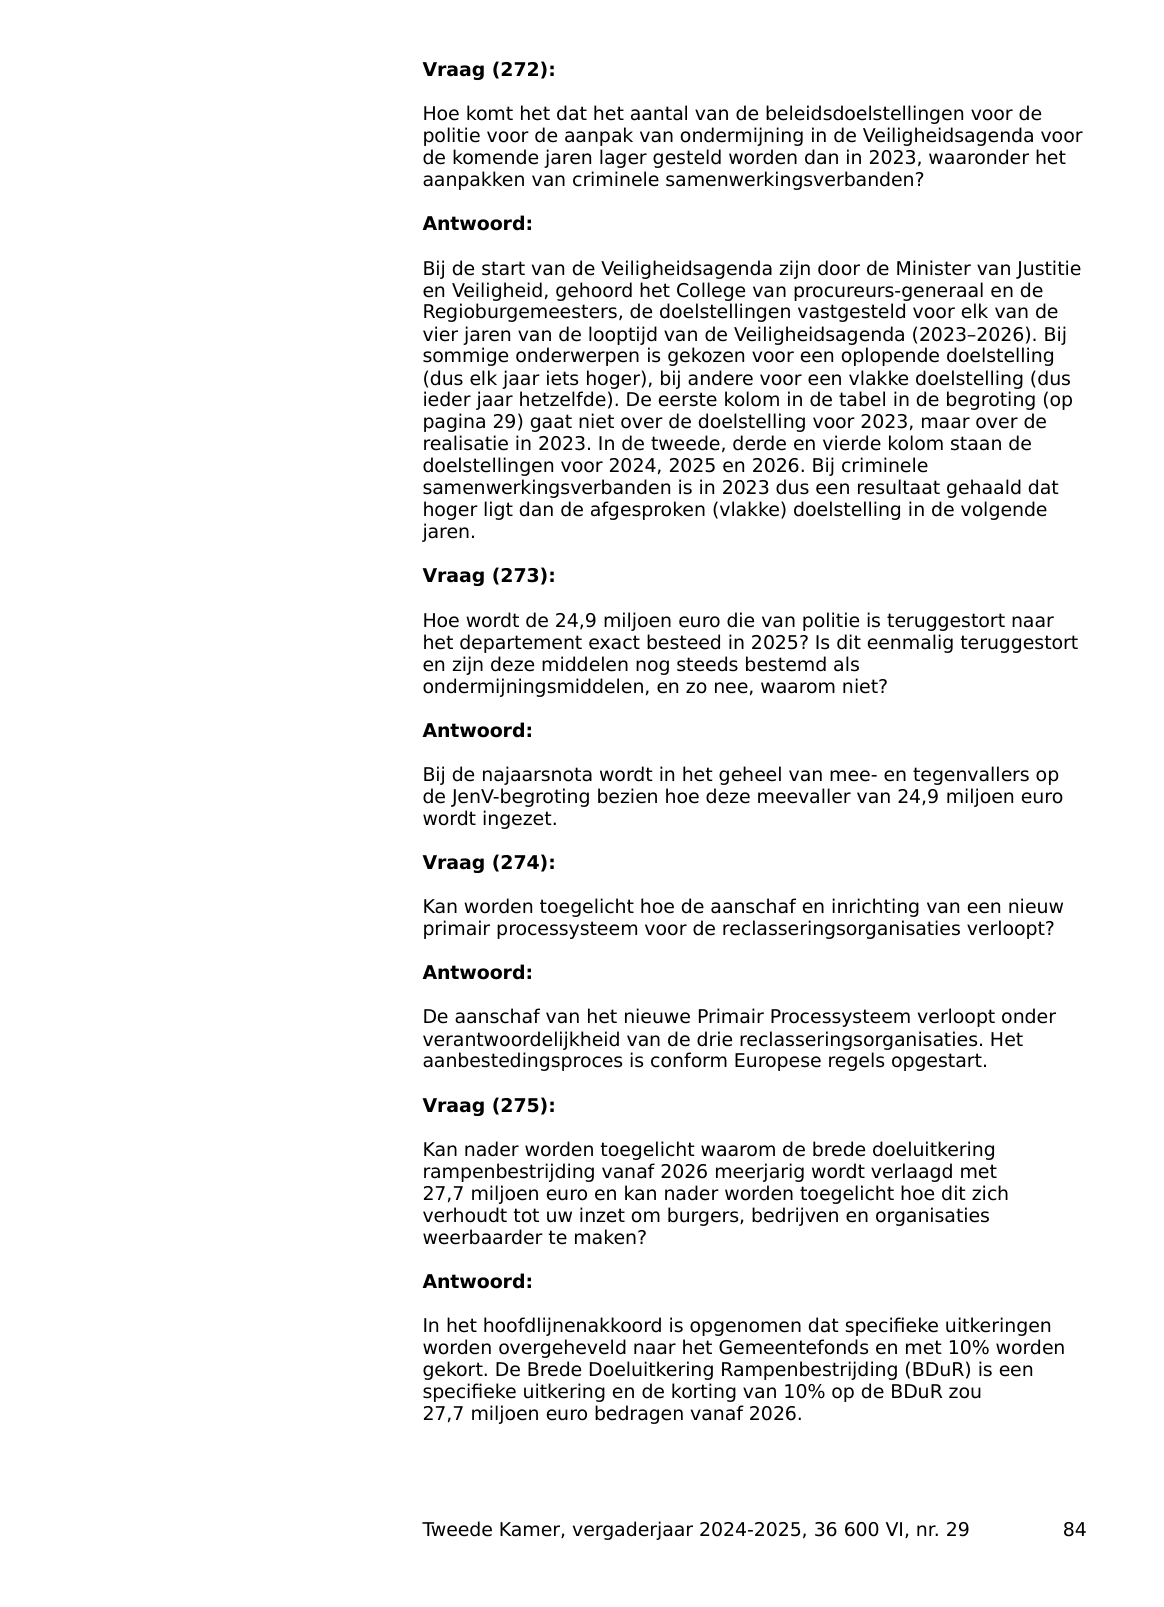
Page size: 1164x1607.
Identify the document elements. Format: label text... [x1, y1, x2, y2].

text De aanschaf van het nieuwe Primair Processysteem verloopt onder verantwoordelijkheid van de drie reclasseringsorganisaties. Het aanbestedingsproces is conform Europese regels opgestart. [422, 1006, 1087, 1072]
subtitle Vraag (272): [422, 59, 1087, 81]
subtitle Vraag (273): [422, 565, 1087, 587]
subtitle Vraag (274): [422, 852, 1087, 874]
subtitle Vraag (275): [422, 1094, 1087, 1117]
subtitle Antwoord: [422, 213, 1087, 235]
text Kan nader worden toegelicht waarom de brede doeluitkering rampenbestrijding vanaf 2026 meerjarig wordt verlaagd met 27,7 miljoen euro en kan nader worden toegelicht hoe dit zich verhoudt tot uw inzet om burgers, bedrijven en organisaties weerbaarder te maken? [422, 1139, 1087, 1249]
text Hoe komt het dat het aantal van de beleidsdoelstellingen voor de politie voor de aanpak van ondermijning in de Veiligheidsagenda voor de komende jaren lager gesteld worden dan in 2023, waaronder het aanpakken van criminele samenwerkingsverbanden? [422, 103, 1087, 191]
subtitle Antwoord: [422, 720, 1087, 742]
text Bij de najaarsnota wordt in het geheel van mee- en tegenvallers op de JenV-begroting bezien hoe deze meevaller van 24,9 miljoen euro wordt ingezet. [422, 764, 1087, 830]
text Bij de start van de Veiligheidsagenda zijn door de Minister van Justitie en Veiligheid, gehoord het College van procureurs-generaal en de Regioburgemeesters, de doelstellingen vastgesteld voor elk van de vier jaren van de looptijd van de Veiligheidsagenda (2023–2026). Bij sommige onderwerpen is gekozen voor een oplopende doelstelling (dus elk jaar iets hoger), bij andere voor een vlakke doelstelling (dus ieder jaar hetzelfde). De eerste kolom in de tabel in de begroting (op pagina 29) gaat niet over de doelstelling voor 2023, maar over de realisatie in 2023. In de tweede, derde en vierde kolom staan de doelstellingen voor 2024, 2025 en 2026. Bij criminele samenwerkingsverbanden is in 2023 dus een resultaat gehaald dat hoger ligt dan de afgesproken (vlakke) doelstelling in de volgende jaren. [422, 257, 1087, 543]
subtitle Antwoord: [422, 962, 1087, 984]
text In het hoofdlijnenakkoord is opgenomen dat specifieke uitkeringen worden overgeheveld naar het Gemeentefonds en met 10% worden gekort. De Brede Doeluitkering Rampenbestrijding (BDuR) is een specifieke uitkering en de korting van 10% op de BDuR zou 27,7 miljoen euro bedragen vanaf 2026. [422, 1315, 1087, 1425]
text Hoe wordt de 24,9 miljoen euro die van politie is teruggestort naar het departement exact besteed in 2025? Is dit eenmalig teruggestort en zijn deze middelen nog steeds bestemd als ondermijningsmiddelen, en zo nee, waarom niet? [422, 609, 1087, 697]
text Kan worden toegelicht hoe de aanschaf en inrichting van een nieuw primair processysteem voor de reclasseringsorganisaties verloopt? [422, 896, 1087, 940]
subtitle Antwoord: [422, 1271, 1087, 1293]
